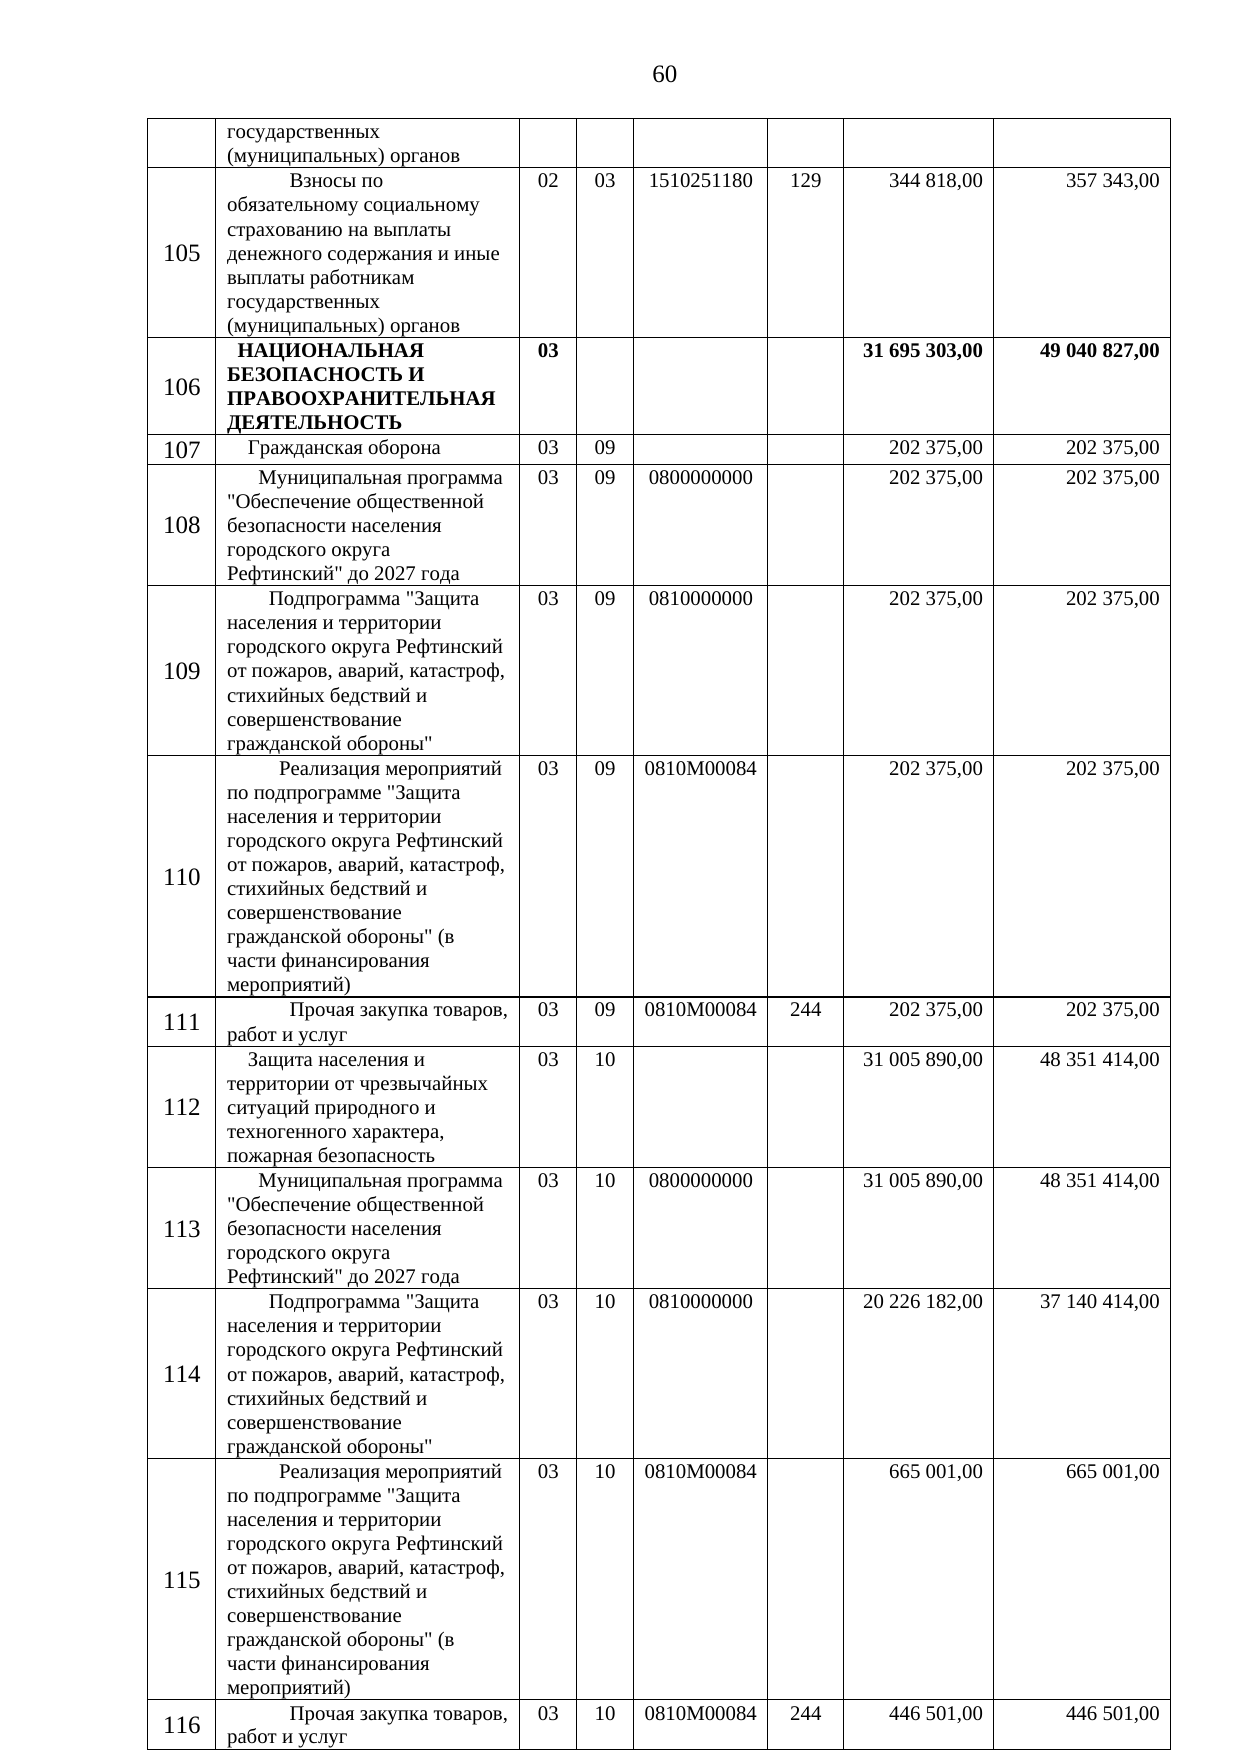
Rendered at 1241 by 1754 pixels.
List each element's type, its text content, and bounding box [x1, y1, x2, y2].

table_cell Подпрограмма "Защита населения и территории городского округа Рефтинский от пожаров, аварий, катастроф, стихийных бедствий и совершенствование гражданской обороны" [216, 1289, 519, 1458]
table_cell 111 [148, 998, 215, 1046]
table_cell 48 351 414,00 [994, 1168, 1170, 1288]
table_cell 244 [768, 1700, 843, 1748]
table_cell 10 [577, 1047, 633, 1167]
table_cell Защита населения и территории от чрезвычайных ситуаций природного и техногенного характера, пожарная безопасность [216, 1047, 519, 1167]
table_cell [768, 1459, 843, 1699]
table_cell 202 375,00 [844, 435, 993, 464]
table_cell [634, 1047, 767, 1167]
table_cell 09 [577, 998, 633, 1046]
table_cell [994, 119, 1170, 167]
table_cell [768, 1168, 843, 1288]
table_cell 03 [520, 586, 576, 755]
table_cell 03 [520, 1047, 576, 1167]
table_cell 10 [577, 1289, 633, 1458]
table_cell 0810000000 [634, 586, 767, 755]
table_cell 202 375,00 [844, 465, 993, 585]
table_cell Прочая закупка товаров, работ и услуг [216, 998, 519, 1046]
table_cell [768, 1047, 843, 1167]
table_cell 110 [148, 756, 215, 996]
table_cell 09 [577, 586, 633, 755]
table_cell 03 [520, 998, 576, 1046]
table_cell 1510251180 [634, 168, 767, 337]
table_cell 202 375,00 [844, 756, 993, 996]
table_cell 446 501,00 [994, 1700, 1170, 1748]
table_cell 113 [148, 1168, 215, 1288]
table_cell 03 [520, 465, 576, 585]
table_cell 48 351 414,00 [994, 1047, 1170, 1167]
table_cell Взносы по обязательному социальному страхованию на выплаты денежного содержания и иные выплаты работникам государственных (муниципальных) органов [216, 168, 519, 337]
table_cell 108 [148, 465, 215, 585]
table_cell [768, 586, 843, 755]
table_cell 446 501,00 [844, 1700, 993, 1748]
table_cell 107 [148, 435, 215, 464]
table_cell 03 [520, 435, 576, 464]
table_cell 31 695 303,00 [844, 338, 993, 434]
table_cell [634, 338, 767, 434]
table_cell 10 [577, 1700, 633, 1748]
table_cell 202 375,00 [994, 435, 1170, 464]
table_cell 10 [577, 1168, 633, 1288]
table_cell Реализация мероприятий по подпрограмме "Защита населения и территории городского округа Рефтинский от пожаров, аварий, катастроф, стихийных бедствий и совершенствование гражданской обороны" (в части финансирования мероприятий) [216, 1459, 519, 1699]
table_cell 114 [148, 1289, 215, 1458]
table_cell 09 [577, 756, 633, 996]
table_cell 202 375,00 [994, 465, 1170, 585]
table_cell [768, 1289, 843, 1458]
table_cell 202 375,00 [994, 756, 1170, 996]
table_cell 03 [520, 756, 576, 996]
table_cell 244 [768, 998, 843, 1046]
table_cell Гражданская оборона [216, 435, 519, 464]
table_cell 202 375,00 [844, 998, 993, 1046]
table_cell 202 375,00 [994, 998, 1170, 1046]
table_cell 02 [520, 168, 576, 337]
table_cell 31 005 890,00 [844, 1168, 993, 1288]
table_cell 357 343,00 [994, 168, 1170, 337]
table_cell [768, 338, 843, 434]
table_cell 03 [520, 1168, 576, 1288]
table_cell 09 [577, 465, 633, 585]
table_cell НАЦИОНАЛЬНАЯ БЕЗОПАСНОСТЬ И ПРАВООХРАНИТЕЛЬНАЯ ДЕЯТЕЛЬНОСТЬ [216, 338, 519, 434]
table_cell Муниципальная программа "Обеспечение общественной безопасности населения городского округа Рефтинский" до 2027 года [216, 1168, 519, 1288]
table_cell 10 [577, 1459, 633, 1699]
table_cell [768, 119, 843, 167]
table_cell 0800000000 [634, 465, 767, 585]
table_cell [148, 119, 215, 167]
table_cell 665 001,00 [844, 1459, 993, 1699]
table_cell [634, 119, 767, 167]
table_cell [577, 338, 633, 434]
table_cell 0810000000 [634, 1289, 767, 1458]
table_cell 49 040 827,00 [994, 338, 1170, 434]
table_cell [768, 756, 843, 996]
table_cell 0810М00084 [634, 1459, 767, 1699]
table_cell Прочая закупка товаров, работ и услуг [216, 1700, 519, 1748]
table_cell 03 [520, 1459, 576, 1699]
table_cell 0810М00084 [634, 756, 767, 996]
table_cell 109 [148, 586, 215, 755]
table_cell 20 226 182,00 [844, 1289, 993, 1458]
table_cell 129 [768, 168, 843, 337]
table_cell 0800000000 [634, 1168, 767, 1288]
table_cell 03 [520, 338, 576, 434]
table_cell 115 [148, 1459, 215, 1699]
table_cell 31 005 890,00 [844, 1047, 993, 1167]
table_cell 0810М00084 [634, 1700, 767, 1748]
table_cell [768, 465, 843, 585]
table_cell 37 140 414,00 [994, 1289, 1170, 1458]
table_cell 202 375,00 [844, 586, 993, 755]
table_cell 03 [577, 168, 633, 337]
table_cell государственных (муниципальных) органов [216, 119, 519, 167]
table_cell 112 [148, 1047, 215, 1167]
table_cell Муниципальная программа "Обеспечение общественной безопасности населения городского округа Рефтинский" до 2027 года [216, 465, 519, 585]
table_cell 344 818,00 [844, 168, 993, 337]
table_cell [634, 435, 767, 464]
table_cell [520, 119, 576, 167]
table_cell 116 [148, 1700, 215, 1748]
table_cell 665 001,00 [994, 1459, 1170, 1699]
table_cell Реализация мероприятий по подпрограмме "Защита населения и территории городского округа Рефтинский от пожаров, аварий, катастроф, стихийных бедствий и совершенствование гражданской обороны" (в части финансирования мероприятий) [216, 756, 519, 996]
table_cell [844, 119, 993, 167]
table_cell 106 [148, 338, 215, 434]
table_cell 03 [520, 1700, 576, 1748]
table_cell [577, 119, 633, 167]
table_cell 0810М00084 [634, 998, 767, 1046]
table_cell 202 375,00 [994, 586, 1170, 755]
table_cell 105 [148, 168, 215, 337]
table_cell 09 [577, 435, 633, 464]
table_cell [768, 435, 843, 464]
table_cell 03 [520, 1289, 576, 1458]
table_cell Подпрограмма "Защита населения и территории городского округа Рефтинский от пожаров, аварий, катастроф, стихийных бедствий и совершенствование гражданской обороны" [216, 586, 519, 755]
